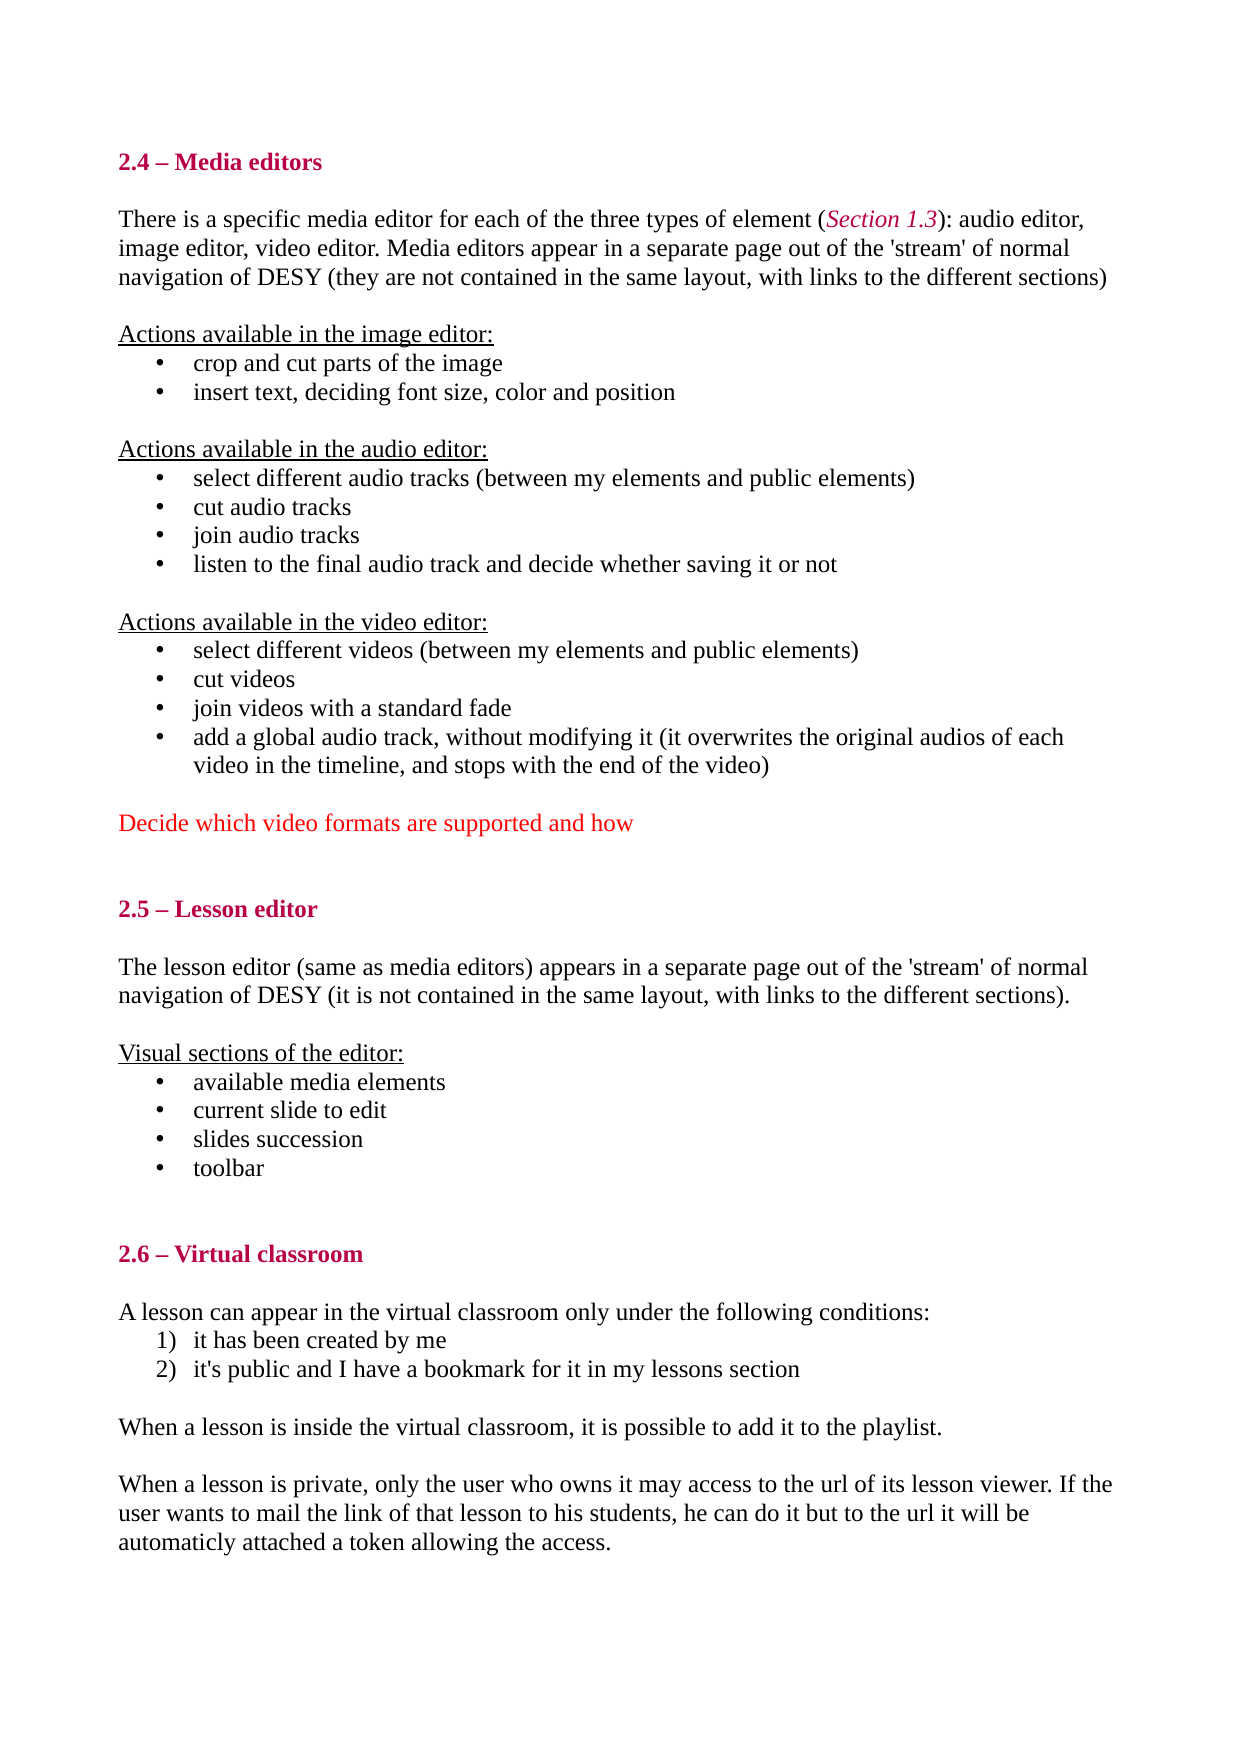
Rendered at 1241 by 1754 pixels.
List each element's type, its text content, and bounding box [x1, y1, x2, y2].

list join audio tracks [156, 521, 1122, 549]
list available media elements [156, 1067, 1122, 1096]
list it's public and I have a bookmark for it in my lessons section [156, 1354, 1122, 1383]
text The lesson editor (same as media editors) appears in a separate page out of the 'stream' of normal navigation of DESY (it is not contained in the same layout, with links to the different sections). [118, 952, 1122, 1009]
text A lesson can appear in the virtual classroom only under the following conditions: [118, 1297, 1122, 1326]
text 2.4 – Media editors [118, 147, 1122, 176]
list cut videos [156, 664, 1122, 693]
text 2.6 – Virtual classroom [118, 1239, 1122, 1268]
text Actions available in the video editor: [118, 607, 1122, 636]
text There is a specific media editor for each of the three types of element (Section 1.3): audio editor, image editor, video editor. Media editors appear in a separate page out of the 'stream' of normal navigation of DESY (they are not contained in the same layout, with links to the different sections) [118, 204, 1122, 291]
list add a global audio track, without modifying it (it overwrites the original audios of each video in the timeline, and stops with the end of the video) [156, 722, 1122, 779]
text When a lesson is private, only the user who owns it may access to the url of its lesson viewer. If the user wants to mail the link of that lesson to his students, he can do it but to the url it will be automaticly attached a token allowing the access. [118, 1469, 1122, 1556]
list slides succession [156, 1124, 1122, 1153]
list select different audio tracks (between my elements and public elements) [156, 463, 1122, 492]
list select different videos (between my elements and public elements) [156, 636, 1122, 664]
text Actions available in the image editor: [118, 319, 1122, 348]
text Visual sections of the editor: [118, 1038, 1122, 1067]
list it has been created by me [156, 1326, 1122, 1354]
text Decide which video formats are supported and how [118, 808, 1122, 837]
list insert text, deciding font size, color and position [156, 377, 1122, 406]
text 2.5 – Lesson editor [118, 894, 1122, 923]
list join videos with a standard fade [156, 693, 1122, 722]
text When a lesson is inside the virtual classroom, it is possible to add it to the playlist. [118, 1412, 1122, 1441]
list current slide to edit [156, 1096, 1122, 1124]
list cut audio tracks [156, 492, 1122, 521]
list toolbar [156, 1153, 1122, 1182]
list listen to the final audio track and decide whether saving it or not [156, 549, 1122, 578]
list crop and cut parts of the image [156, 348, 1122, 377]
text Actions available in the audio editor: [118, 434, 1122, 463]
